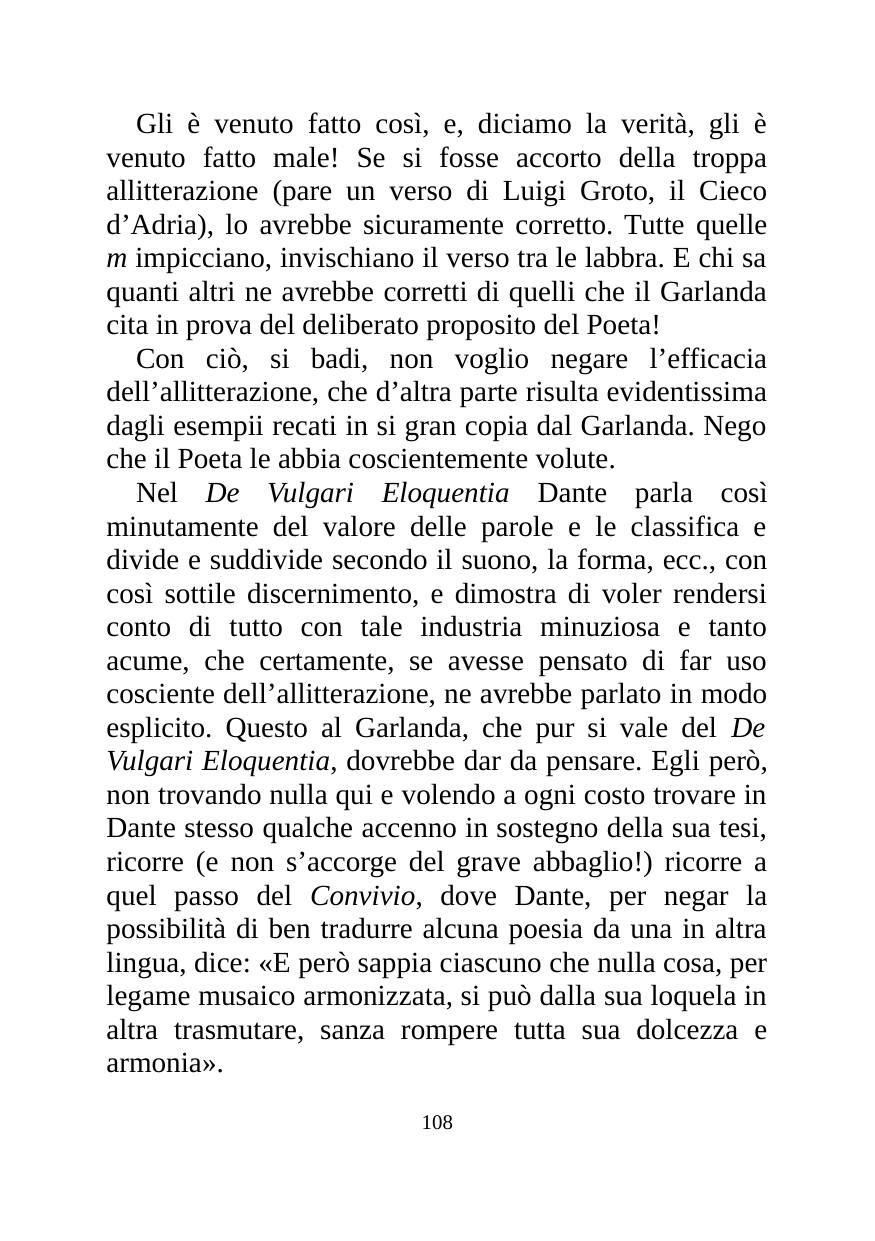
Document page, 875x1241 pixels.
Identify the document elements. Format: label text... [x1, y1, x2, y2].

text Gli è venuto fatto così, e, diciamo la verità, gli è venuto fatto male! Se si fosse accorto della troppa allitterazione (pare un verso di Luigi Groto, il Cieco d’Adria), lo avrebbe sicuramente corretto. Tutte quelle m impicciano, invischiano il verso tra le labbra. E chi sa quanti altri ne avrebbe corretti di quelli che il Garlanda cita in prova del deliberato proposito del Poeta! [106, 106, 768, 341]
text Con ciò, si badi, non voglio negare l’efficacia dell’allitterazione, che d’altra parte risulta evidentissima dagli esempii recati in si gran copia dal Garlanda. Nego che il Poeta le abbia coscientemente volute. [106, 341, 768, 475]
text Nel De Vulgari Eloquentia Dante parla così minutamente del valore delle parole e le classifica e divide e suddivide secondo il suono, la forma, ecc., con così sottile discernimento, e dimostra di voler rendersi conto di tutto con tale industria minuziosa e tanto acume, che certamente, se avesse pensato di far uso cosciente dell’allitterazione, ne avrebbe parlato in modo esplicito. Questo al Garlanda, che pur si vale del De Vulgari Eloquentia, dovrebbe dar da pensare. Egli però, non trovando nulla qui e volendo a ogni costo trovare in Dante stesso qualche accenno in sostegno della sua tesi, ricorre (e non s’accorge del grave abbaglio!) ricorre a quel passo del Convivio, dove Dante, per negar la possibilità di ben tradurre alcuna poesia da una in altra lingua, dice: «E però sappia ciascuno che nulla cosa, per legame musaico armonizzata, si può dalla sua loquela in altra trasmutare, sanza rompere tutta sua dolcezza e armonia». [106, 475, 768, 1079]
